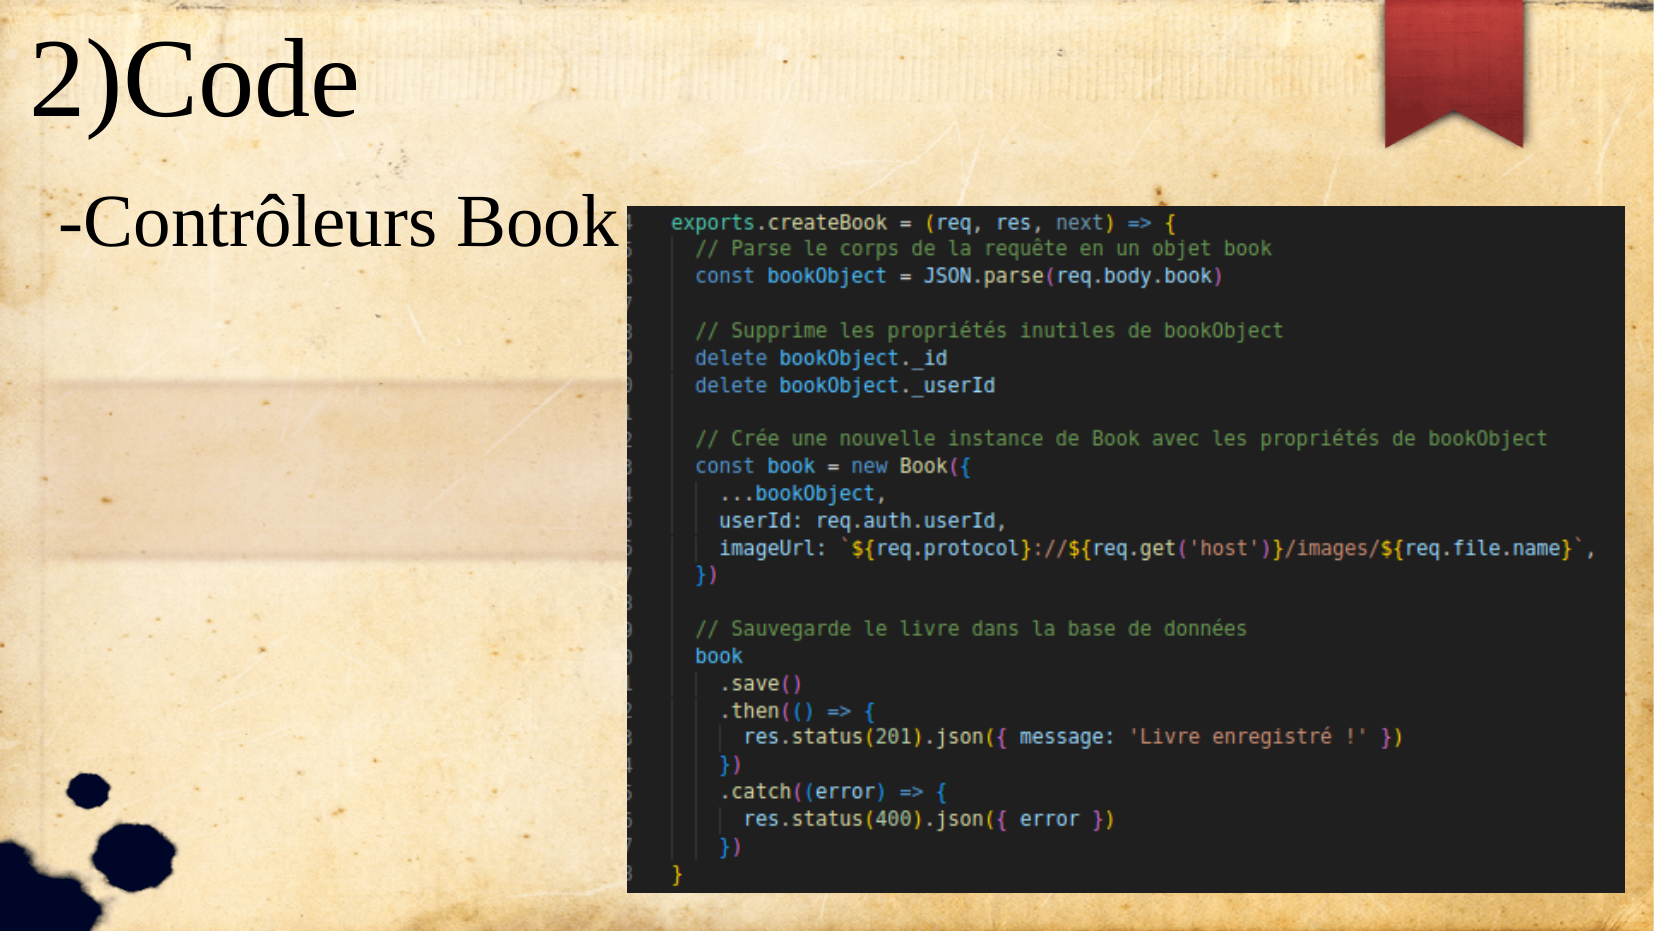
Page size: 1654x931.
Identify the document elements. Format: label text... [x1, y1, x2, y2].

title 2)Code [29, 0, 443, 158]
title -Contrôleurs Book [59, 138, 709, 305]
picture [0, 0, 1654, 931]
